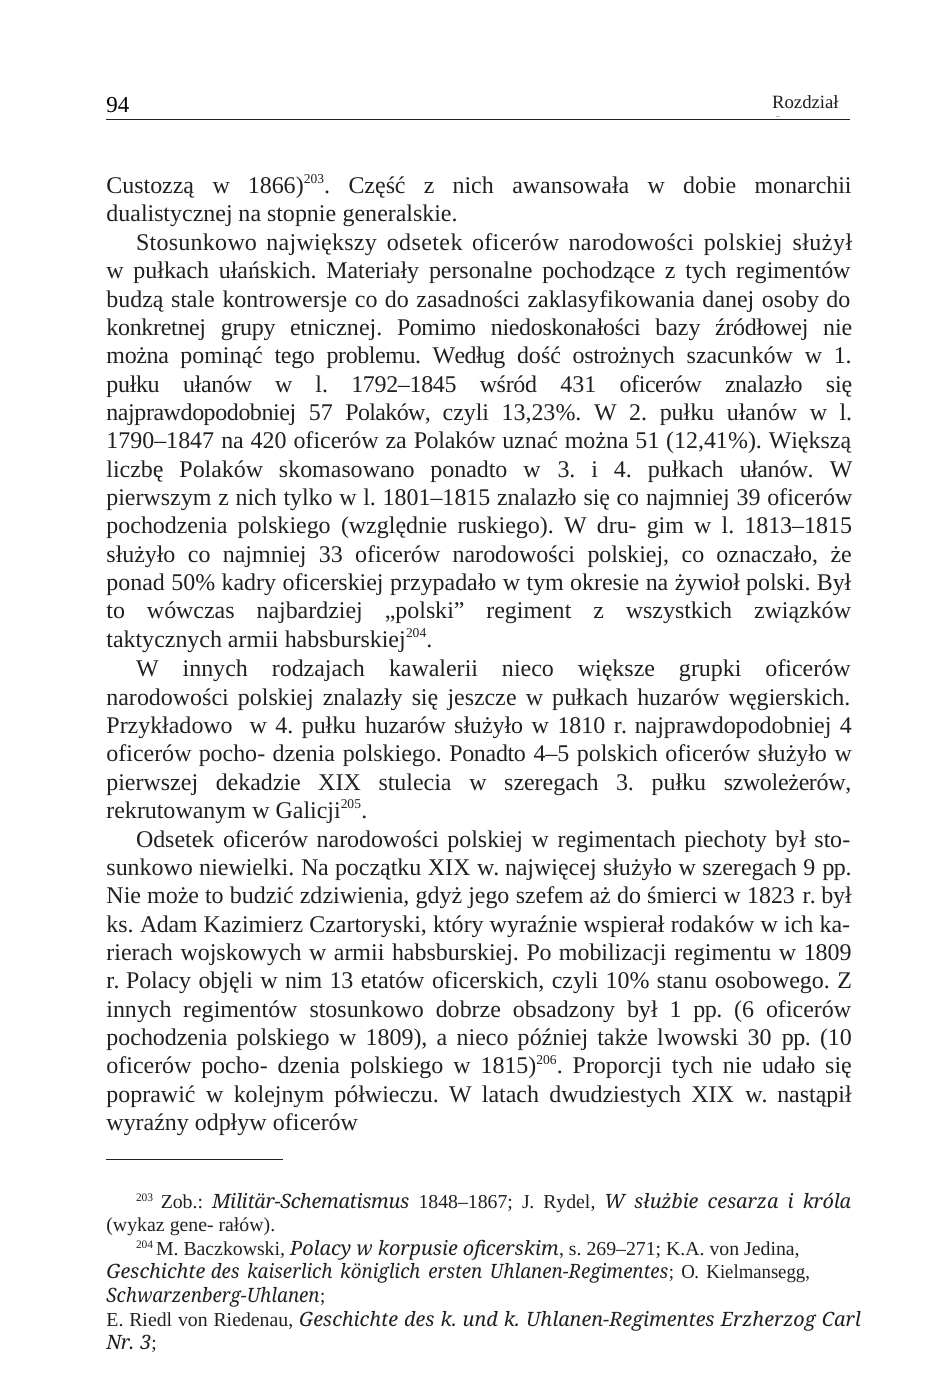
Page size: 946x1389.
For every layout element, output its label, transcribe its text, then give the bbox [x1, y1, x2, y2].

text Odsetek oficerów narodowości polskiej w regimentach piechoty był sto- sunkowo niewielki. Na początku XIX w. najwięcej służyło w szeregach 9 pp. Nie może to budzić zdziwienia, gdyż jego szefem aż do śmierci w 1823 r. był ks. Adam Kazimierz Czartoryski, który wyraźnie wspierał rodaków w ich ka- rierach wojskowych w armii habsburskiej. Po mobilizacji regimentu w 1809 r. Polacy objęli w nim 13 etatów oficerskich, czyli 10% stanu osobowego. Z innych regimentów stosunkowo dobrze obsadzony był 1 pp. (6 oficerów pochodzenia polskiego w 1809), a nieco później także lwowski 30 pp. (10 oficerów pocho- dzenia polskiego w 1815)206. Proporcji tych nie udało się poprawić w kolejnym półwieczu. W latach dwudziestych XIX w. nastąpił wyraźny odpływ oficerów [106, 825, 852, 1136]
text W innych rodzajach kawalerii nieco większe grupki oficerów narodowości polskiej znalazły się jeszcze w pułkach huzarów węgierskich. Przykładowo w 4. pułku huzarów służyło w 1810 r. najprawdopodobniej 4 oficerów pocho- dzenia polskiego. Ponadto 4–5 polskich oficerów służyło w pierwszej dekadzie XIX stulecia w szeregach 3. pułku szwoleżerów, rekrutowanym w Galicji205. [106, 654, 852, 823]
text 203 Zob.: Militär-Schematismus 1848–1867; J. Rydel, W służbie cesarza i króla (wykaz gene- rałów). [106, 1188, 852, 1236]
text 204 M. Baczkowski, Polacy w korpusie oficerskim, s. 269–271; K.A. von Jedina, Geschichte des kaiserlich königlich ersten Uhlanen-Regimentes; O. Kielmansegg, Schwarzenberg-Uhlanen; [106, 1237, 853, 1308]
text E. Riedl von Riedenau, Geschichte des k. und k. Uhlanen-Regimentes Erzherzog Carl Nr. 3; [106, 1308, 879, 1354]
text Stosunkowo największy odsetek oficerów narodowości polskiej służył w pułkach ułańskich. Materiały personalne pochodzące z tych regimentów budzą stale kontrowersje co do zasadności zaklasyfikowania danej osoby do konkretnej grupy etnicznej. Pomimo niedoskonałości bazy źródłowej nie można pominąć tego problemu. Według dość ostrożnych szacunków w 1. pułku ułanów w l. 1792–1845 wśród 431 oficerów znalazło się najprawdopodobniej 57 Polaków, czyli 13,23%. W 2. pułku ułanów w l. 1790–1847 na 420 oficerów za Polaków uznać można 51 (12,41%). Większą liczbę Polaków skomasowano ponadto w 3. i 4. pułkach ułanów. W pierwszym z nich tylko w l. 1801–1815 znalazło się co najmniej 39 oficerów pochodzenia polskiego (względnie ruskiego). W dru- gim w l. 1813–1815 służyło co najmniej 33 oficerów narodowości polskiej, co oznaczało, że ponad 50% kadry oficerskiej przypadało w tym okresie na żywioł polski. Był to wówczas najbardziej „polski” regiment z wszystkich związków taktycznych armii habsburskiej204. [106, 228, 852, 652]
text Custozzą w 1866)203. Część z nich awansowała w dobie monarchii dualistycznej na stopnie generalskie. [106, 171, 852, 227]
